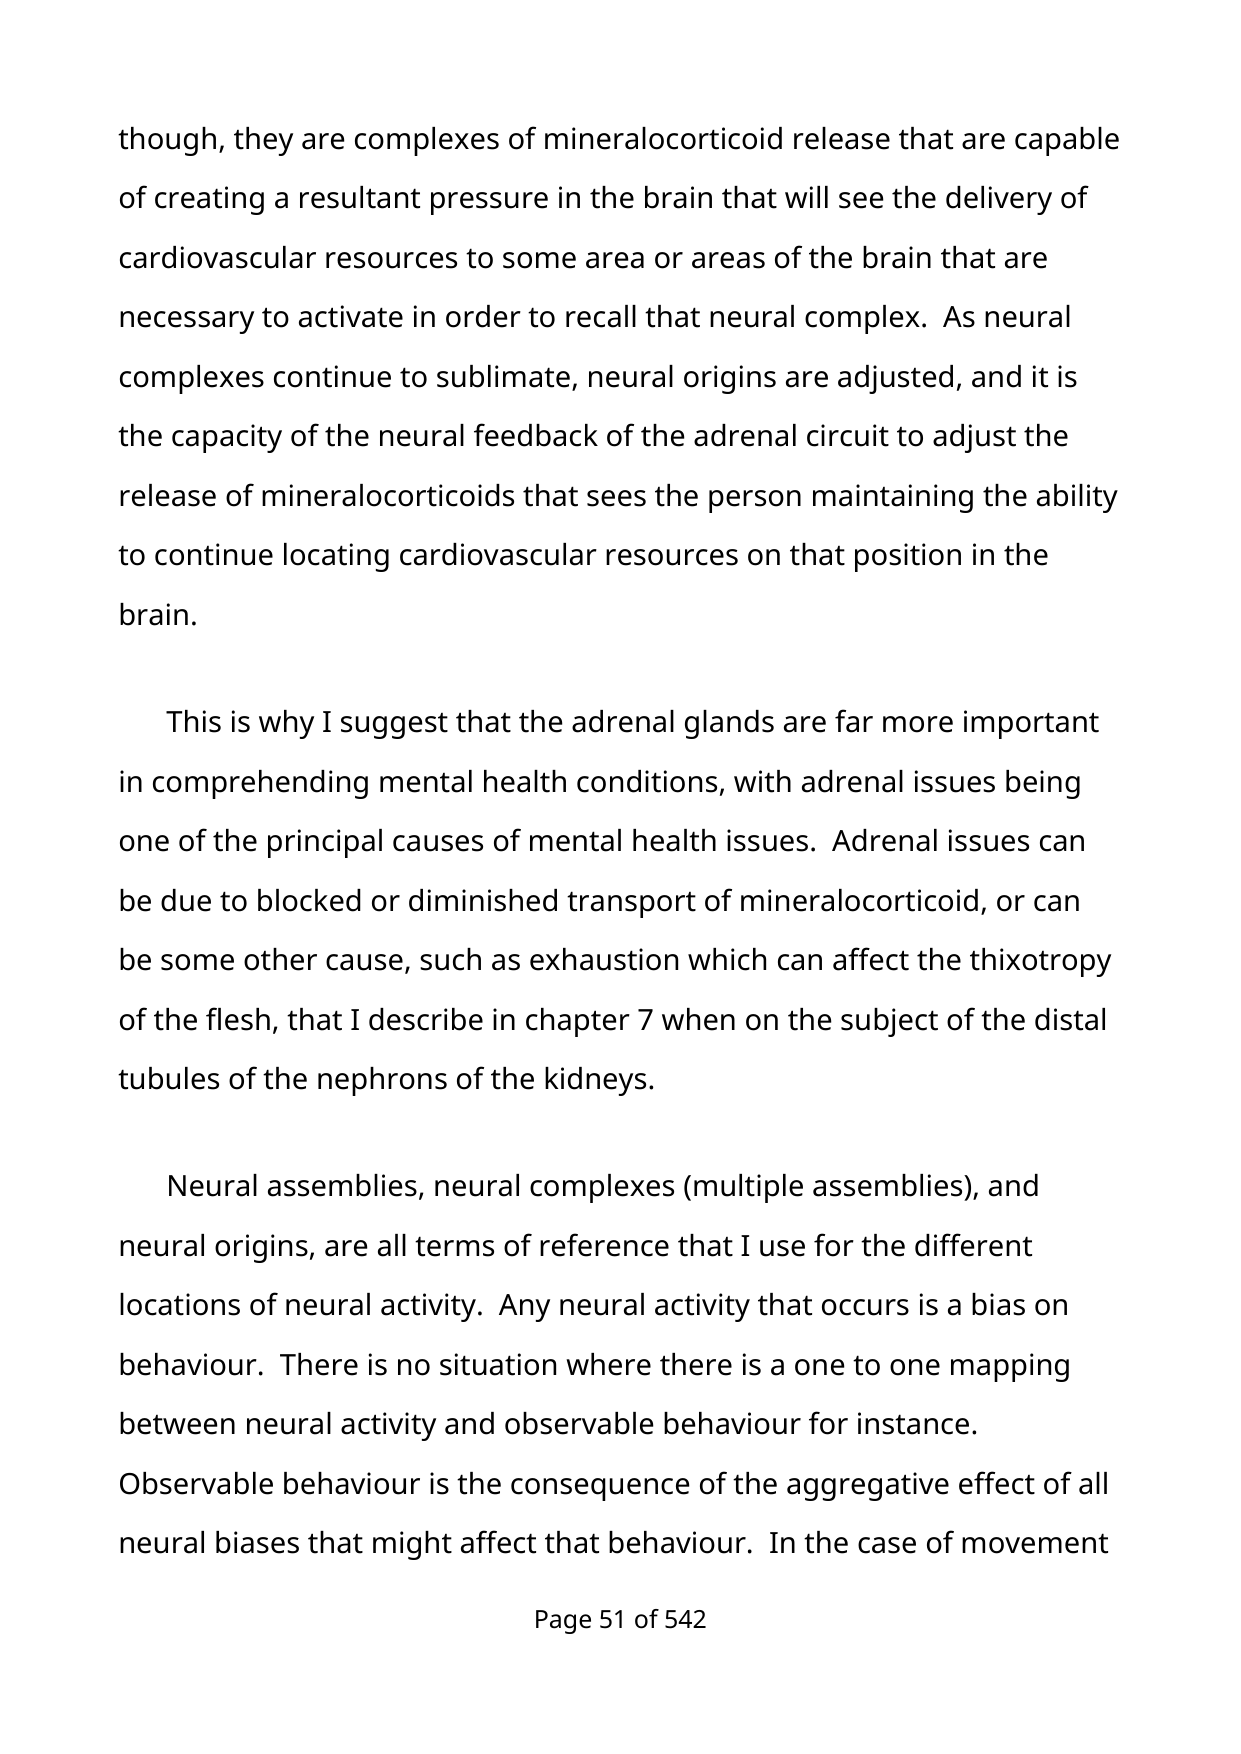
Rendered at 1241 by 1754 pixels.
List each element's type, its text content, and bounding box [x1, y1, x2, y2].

text Neural assemblies, neural complexes (multiple assemblies), and neural origins, are all terms of reference that I use for the different locations of neural activity. Any neural activity that occurs is a bias on behaviour. There is no situation where there is a one to one mapping between neural activity and observable behaviour for instance. Observable behaviour is the consequence of the aggregative effect of all neural biases that might affect that behaviour. In the case of movement [118, 1166, 1122, 1562]
text though, they are complexes of mineralocorticoid release that are capable of creating a resultant pressure in the brain that will see the delivery of cardiovascular resources to some area or areas of the brain that are necessary to activate in order to recall that neural complex. As neural complexes continue to sublimate, neural origins are adjusted, and it is the capacity of the neural feedback of the adrenal circuit to adjust the release of mineralocorticoids that sees the person maintaining the ability to continue locating cardiovascular resources on that position in the brain. [118, 118, 1122, 634]
text This is why I suggest that the adrenal glands are far more important in comprehending mental health conditions, with adrenal issues being one of the principal causes of mental health issues. Adrenal issues can be due to blocked or diminished transport of mineralocorticoid, or can be some other cause, such as exhaustion which can affect the thixotropy of the flesh, that I describe in chapter 7 when on the subject of the distal tubules of the nephrons of the kidneys. [118, 701, 1122, 1098]
